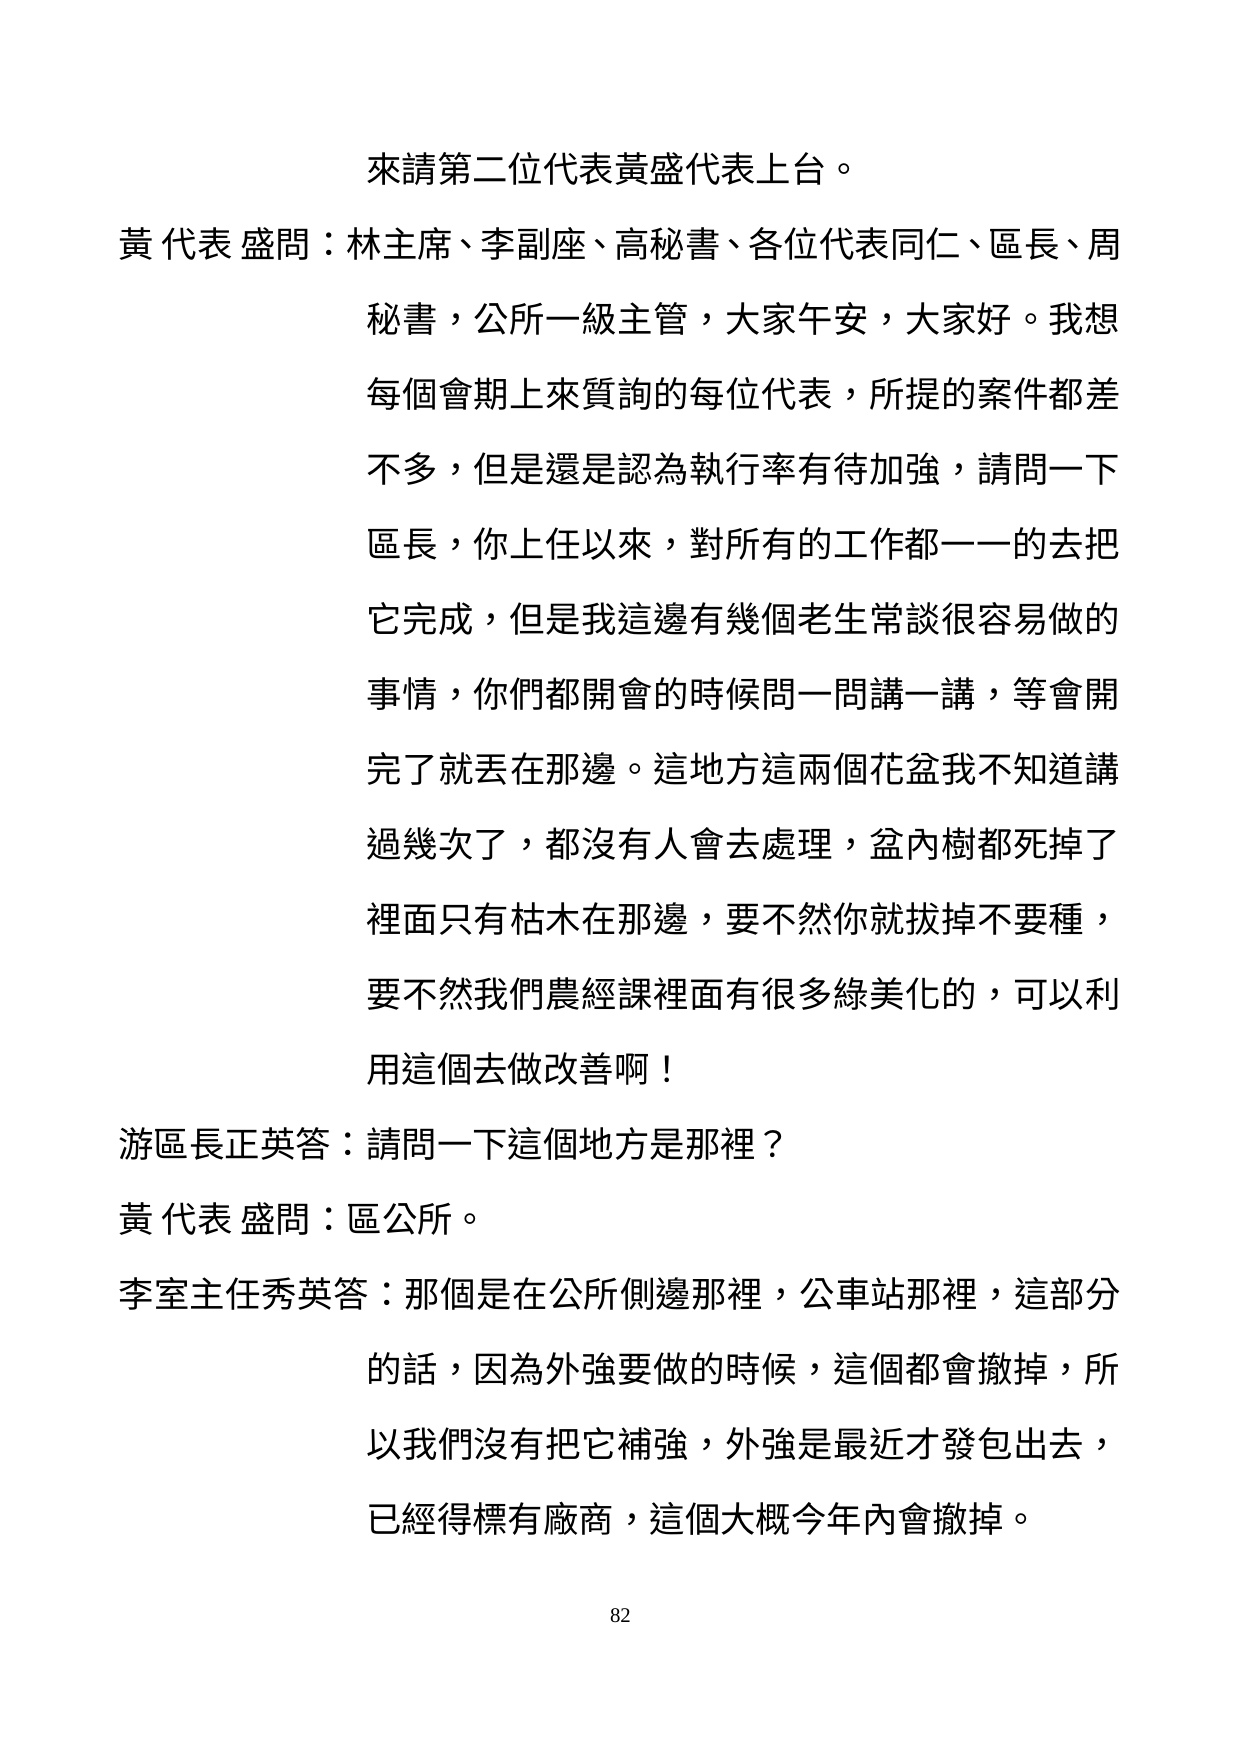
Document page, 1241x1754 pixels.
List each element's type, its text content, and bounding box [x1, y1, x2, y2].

text 黃 代表 盛問：區公所。 [118, 1180, 1122, 1255]
text 黃 代表 盛問：林主席、李副座、高秘書、各位代表同仁、區長、周秘書，公所一級主管，大家午安，大家好。我想每個會期上來質詢的每位代表，所提的案件都差不多，但是還是認為執行率有待加強，請問一下區長，你上任以來，對所有的工作都一一的去把它完成，但是我這邊有幾個老生常談很容易做的事情，你們都開會的時候問一問講一講，等會開完了就丟在那邊。這地方這兩個花盆我不知道講過幾次了，都沒有人會去處理，盆內樹都死掉了裡面只有枯木在那邊，要不然你就拔掉不要種，要不然我們農經課裡面有很多綠美化的，可以利用這個去做改善啊！ [118, 205, 1122, 1105]
text 游區長正英答：請問一下這個地方是那裡？ [118, 1105, 1122, 1180]
text 來請第二位代表黃盛代表上台。 [118, 130, 1122, 205]
text 李室主任秀英答：那個是在公所側邊那裡，公車站那裡，這部分的話，因為外強要做的時候，這個都會撤掉，所以我們沒有把它補強，外強是最近才發包出去，已經得標有廠商，這個大概今年內會撤掉。 [118, 1255, 1122, 1555]
